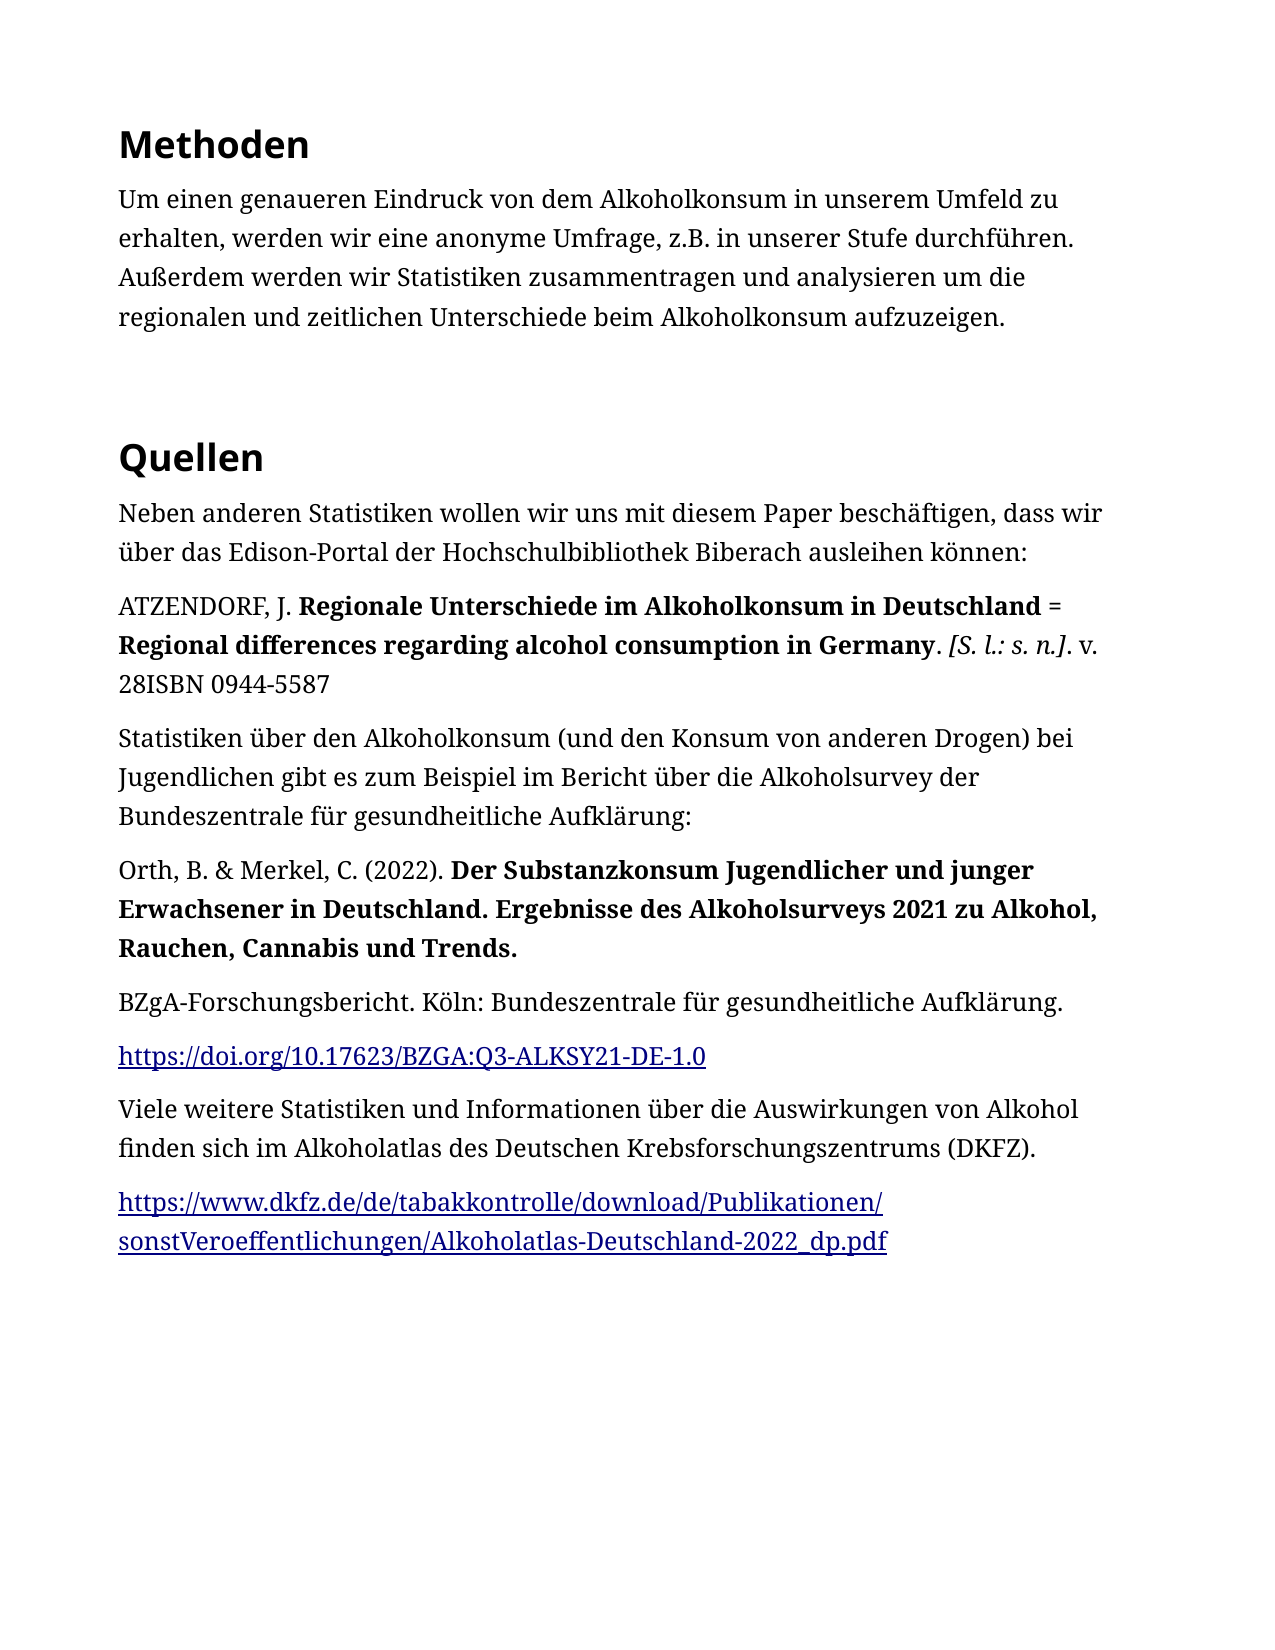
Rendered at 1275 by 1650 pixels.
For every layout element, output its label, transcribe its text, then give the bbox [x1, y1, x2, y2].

subtitle Methoden [118, 118, 1157, 169]
text Viele weitere Statistiken und Informationen über die Auswirkungen von Alkohol finden sich im Alkoholatlas des Deutschen Krebsforschungszentrums (DKFZ). [118, 1092, 1157, 1165]
text Statistiken über den Alkoholkonsum (und den Konsum von anderen Drogen) bei Jugendlichen gibt es zum Beispiel im Bericht über die Alkoholsurvey der Bundeszentrale für gesundheitliche Aufklärung: [118, 720, 1157, 833]
subtitle Quellen [118, 432, 1157, 483]
text ATZENDORF, J. Regionale Unterschiede im Alkoholkonsum in Deutschland = Regional differences regarding alcohol consumption in Germany. [S. l.: s. n.]. v. 28ISBN 0944-5587 [118, 588, 1157, 701]
text https://www.dkfz.de/de/tabakkontrolle/download/Publikationen/sonstVeroeffentlichungen/Alkoholatlas-Deutschland-2022_dp.pdf [118, 1185, 1157, 1258]
text Neben anderen Statistiken wollen wir uns mit diesem Paper beschäftigen, dass wir über das Edison-Portal der Hochschulbibliothek Biberach ausleihen können: [118, 495, 1157, 568]
text Orth, B. & Merkel, C. (2022). Der Substanzkonsum Jugendlicher und junger Erwachsener in Deutschland. Ergebnisse des Alkoholsurveys 2021 zu Alkohol, Rauchen, Cannabis und Trends. [118, 852, 1157, 965]
text https://doi.org/10.17623/BZGA:Q3-ALKSY21-DE-1.0 [118, 1038, 1157, 1072]
text BZgA-Forschungsbericht. Köln: Bundeszentrale für gesundheitliche Aufklärung. [118, 984, 1157, 1018]
text Um einen genaueren Eindruck von dem Alkoholkonsum in unserem Umfeld zu erhalten, werden wir eine anonyme Umfrage, z.B. in unserer Stufe durchführen. Außerdem werden wir Statistiken zusammentragen und analysieren um die regionalen und zeitlichen Unterschiede beim Alkoholkonsum aufzuzeigen. [118, 182, 1157, 333]
